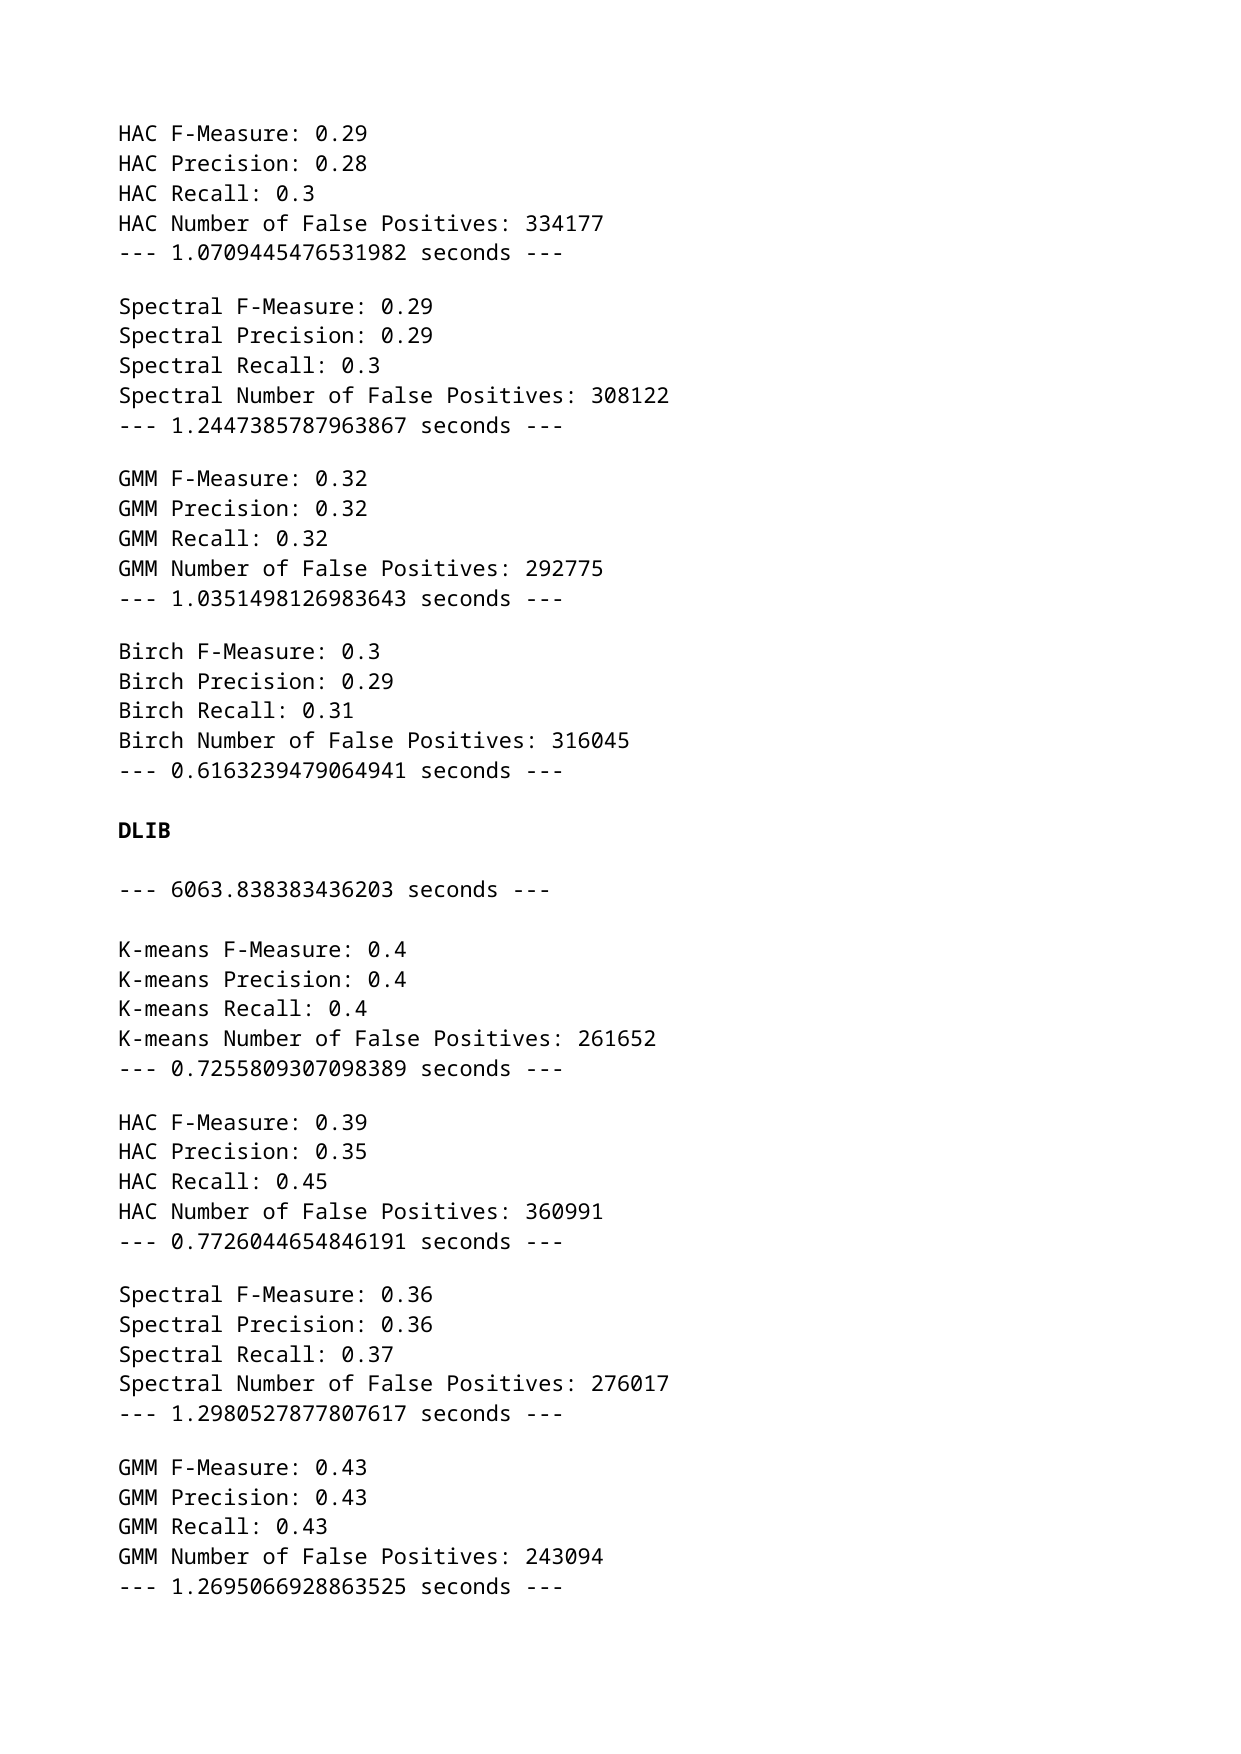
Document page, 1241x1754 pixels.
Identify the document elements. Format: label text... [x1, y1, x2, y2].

text Birch F-Measure: 0.3 [118, 636, 1122, 666]
text HAC Precision: 0.28 [118, 148, 1122, 178]
text Spectral Precision: 0.36 [118, 1309, 1122, 1339]
text K-means F-Measure: 0.4 [118, 934, 1122, 964]
text GMM Number of False Positives: 243094 [118, 1541, 1122, 1571]
text HAC F-Measure: 0.39 [118, 1106, 1122, 1136]
text --- 1.0709445476531982 seconds --- [118, 237, 1122, 267]
text Spectral Precision: 0.29 [118, 321, 1122, 350]
text DLIB [118, 815, 1122, 844]
text HAC Recall: 0.45 [118, 1166, 1122, 1196]
text --- 0.6163239479064941 seconds --- [118, 755, 1122, 785]
text GMM Recall: 0.43 [118, 1511, 1122, 1541]
text Spectral F-Measure: 0.36 [118, 1279, 1122, 1309]
text Birch Precision: 0.29 [118, 666, 1122, 696]
text HAC Number of False Positives: 334177 [118, 207, 1122, 237]
text Spectral Recall: 0.37 [118, 1339, 1122, 1368]
text K-means Recall: 0.4 [118, 993, 1122, 1023]
text --- 6063.838383436203 seconds --- [118, 874, 1122, 904]
text --- 0.7255809307098389 seconds --- [118, 1053, 1122, 1083]
text HAC Precision: 0.35 [118, 1136, 1122, 1166]
text --- 0.7726044654846191 seconds --- [118, 1226, 1122, 1255]
text GMM F-Measure: 0.32 [118, 463, 1122, 493]
text GMM Number of False Positives: 292775 [118, 553, 1122, 582]
text K-means Precision: 0.4 [118, 964, 1122, 993]
text Birch Recall: 0.31 [118, 696, 1122, 725]
text GMM Precision: 0.43 [118, 1481, 1122, 1511]
text HAC Recall: 0.3 [118, 178, 1122, 207]
text GMM F-Measure: 0.43 [118, 1452, 1122, 1481]
text Spectral F-Measure: 0.29 [118, 291, 1122, 321]
text Spectral Number of False Positives: 308122 [118, 380, 1122, 410]
text --- 1.2447385787963867 seconds --- [118, 410, 1122, 440]
text --- 1.2980527877807617 seconds --- [118, 1398, 1122, 1428]
text GMM Recall: 0.32 [118, 523, 1122, 553]
text K-means Number of False Positives: 261652 [118, 1023, 1122, 1053]
text Spectral Recall: 0.3 [118, 350, 1122, 380]
text HAC F-Measure: 0.29 [118, 118, 1122, 148]
text --- 1.0351498126983643 seconds --- [118, 582, 1122, 612]
text HAC Number of False Positives: 360991 [118, 1196, 1122, 1226]
text GMM Precision: 0.32 [118, 493, 1122, 523]
text Spectral Number of False Positives: 276017 [118, 1368, 1122, 1398]
text --- 1.2695066928863525 seconds --- [118, 1571, 1122, 1601]
text Birch Number of False Positives: 316045 [118, 725, 1122, 755]
